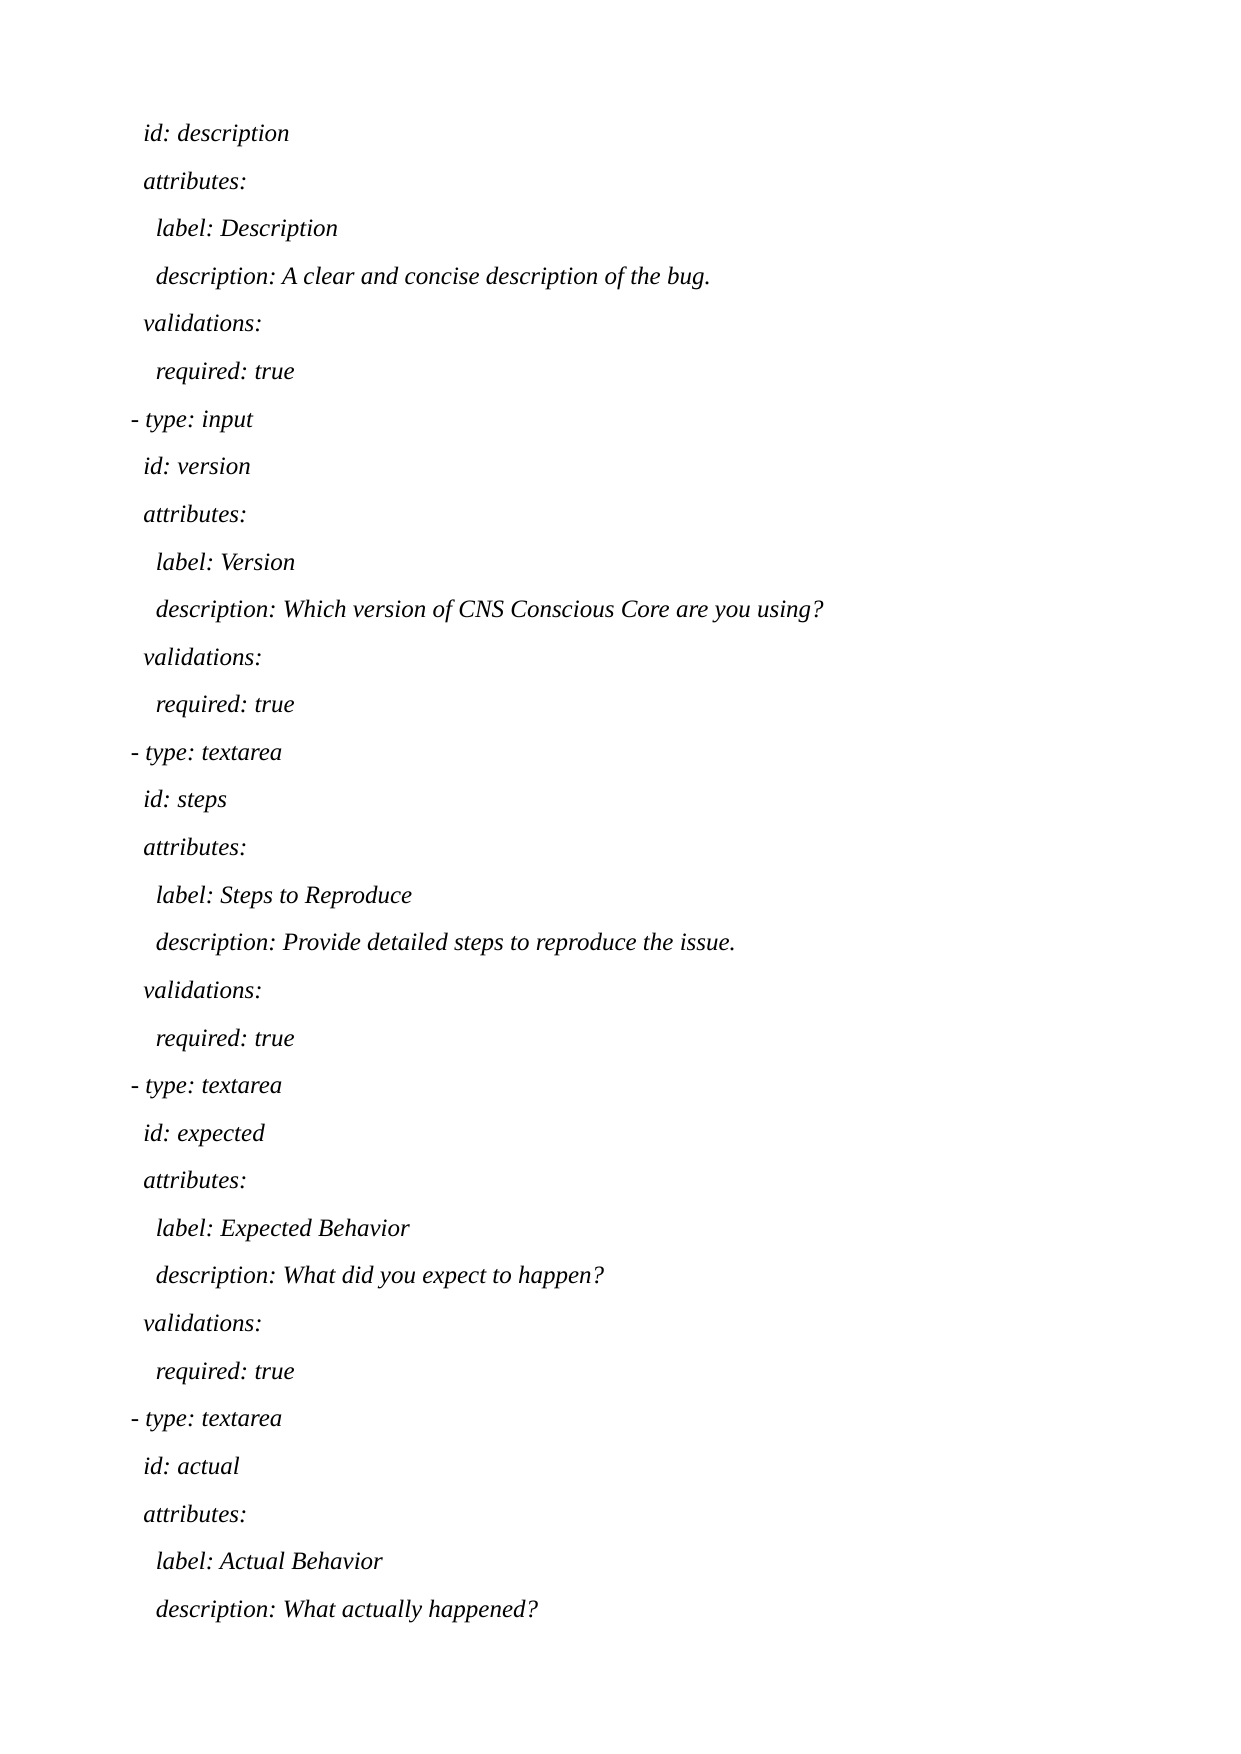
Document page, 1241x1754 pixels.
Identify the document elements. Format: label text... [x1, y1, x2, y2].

text description: What actually happened? [118, 1594, 1122, 1623]
text validations: [118, 975, 1122, 1004]
text required: true [118, 1356, 1122, 1384]
text - type: textarea [118, 1070, 1122, 1099]
text label: Version [118, 547, 1122, 575]
text required: true [118, 356, 1122, 385]
text description: What did you expect to happen? [118, 1261, 1122, 1289]
text label: Expected Behavior [118, 1213, 1122, 1242]
text validations: [118, 308, 1122, 337]
text id: actual [118, 1451, 1122, 1480]
text attributes: [118, 499, 1122, 528]
text - type: textarea [118, 1403, 1122, 1432]
text attributes: [118, 832, 1122, 861]
text id: description [118, 118, 1122, 147]
text required: true [118, 689, 1122, 718]
text required: true [118, 1023, 1122, 1051]
text label: Steps to Reproduce [118, 880, 1122, 908]
text id: expected [118, 1118, 1122, 1147]
text description: Which version of CNS Conscious Core are you using? [118, 594, 1122, 623]
text validations: [118, 1308, 1122, 1337]
text - type: textarea [118, 737, 1122, 766]
text attributes: [118, 1165, 1122, 1194]
text id: steps [118, 784, 1122, 813]
text validations: [118, 642, 1122, 671]
text id: version [118, 451, 1122, 480]
text attributes: [118, 1499, 1122, 1527]
text - type: input [118, 404, 1122, 432]
text label: Actual Behavior [118, 1546, 1122, 1575]
text description: Provide detailed steps to reproduce the issue. [118, 927, 1122, 956]
text description: A clear and concise description of the bug. [118, 261, 1122, 290]
text attributes: [118, 166, 1122, 194]
text label: Description [118, 213, 1122, 242]
